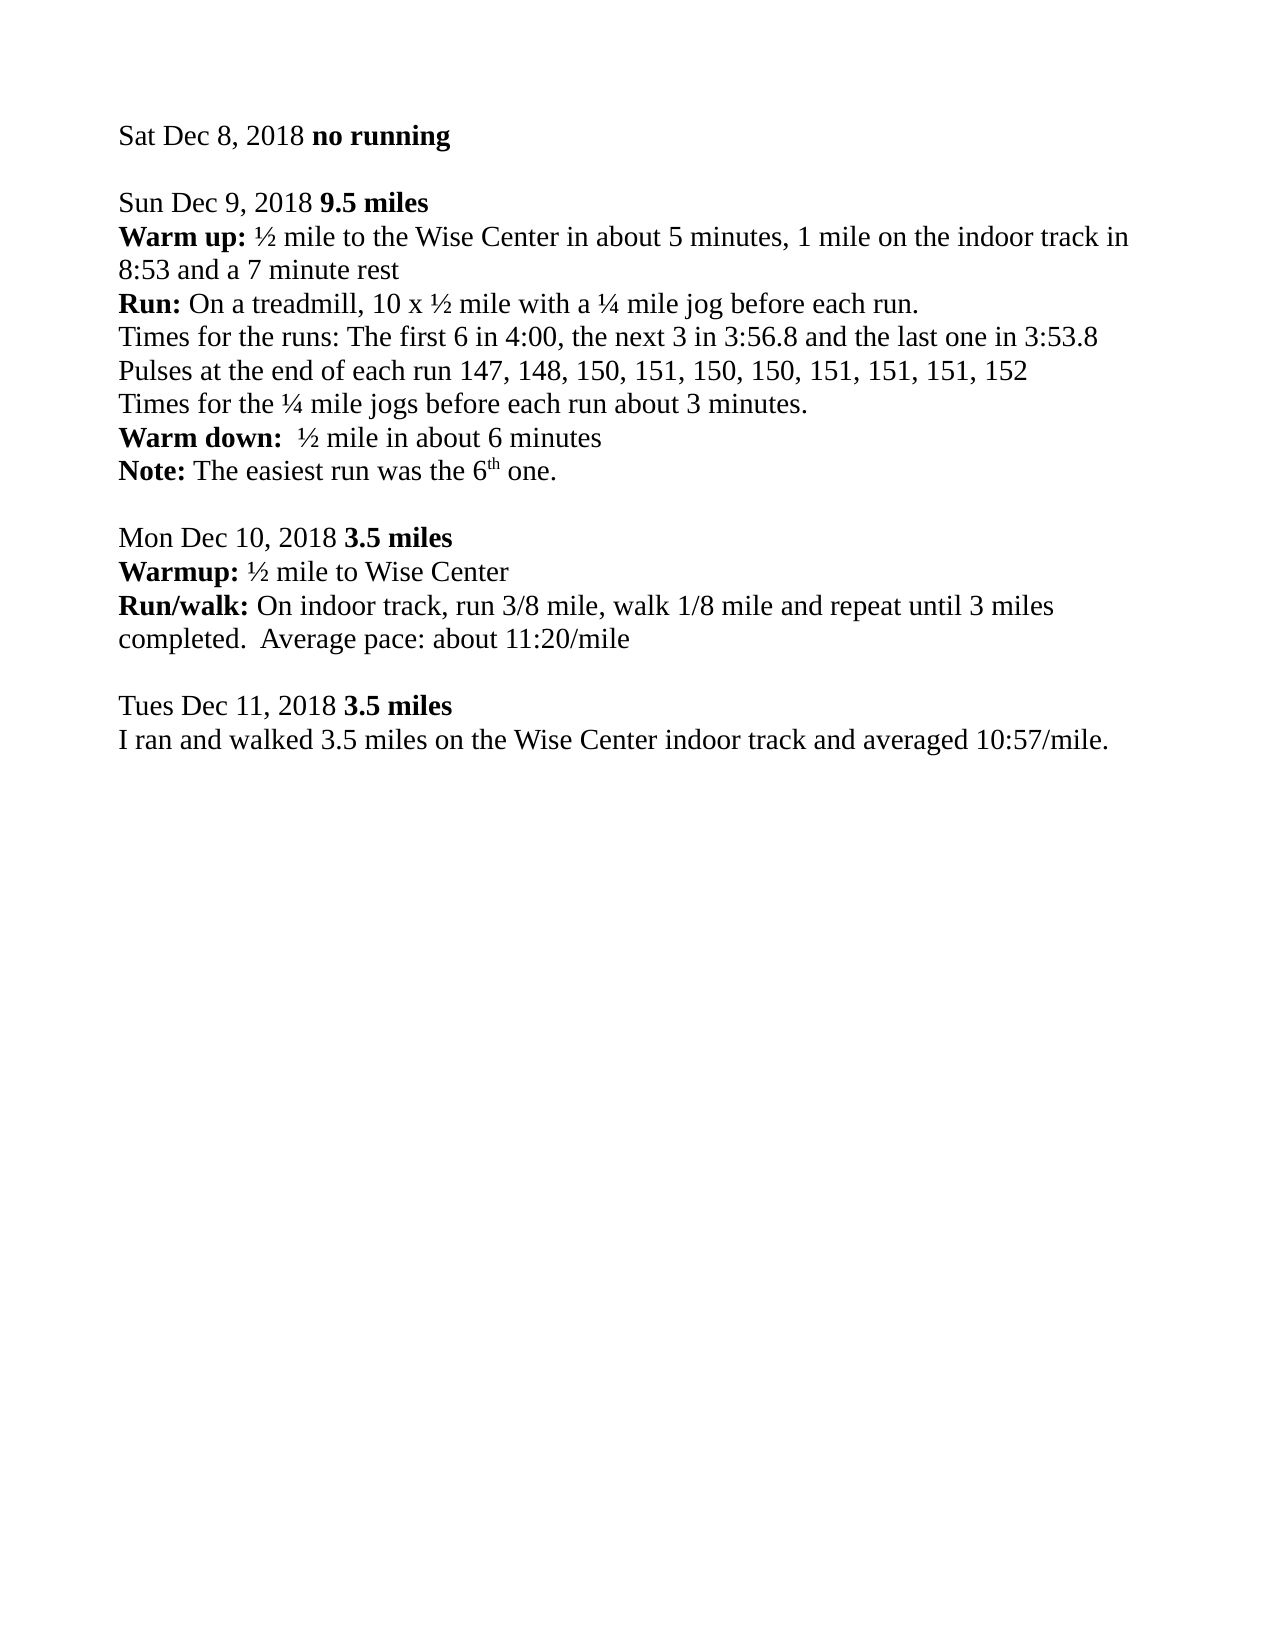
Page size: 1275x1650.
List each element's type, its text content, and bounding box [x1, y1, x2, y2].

text Mon Dec 10, 2018 3.5 miles [118, 521, 1161, 554]
text Warmup: ½ mile to Wise Center [118, 554, 1161, 588]
text Run: On a treadmill, 10 x ½ mile with a ¼ mile jog before each run. [118, 286, 1161, 319]
text Warm up: ½ mile to the Wise Center in about 5 minutes, 1 mile on the indoor track in 8:53 and a 7 minute rest [118, 219, 1161, 286]
text Times for the runs: The first 6 in 4:00, the next 3 in 3:56.8 and the last one in 3:53.8 [118, 319, 1161, 353]
text Times for the ¼ mile jogs before each run about 3 minutes. [118, 386, 1161, 420]
text Warm down: ½ mile in about 6 minutes [118, 420, 1161, 453]
text Run/walk: On indoor track, run 3/8 mile, walk 1/8 mile and repeat until 3 miles completed. Average pace: about 11:20/mile [118, 588, 1161, 655]
text Pulses at the end of each run 147, 148, 150, 151, 150, 150, 151, 151, 151, 152 [118, 353, 1161, 386]
text Tues Dec 11, 2018 3.5 miles [118, 688, 1161, 722]
list Sat Dec 8, 2018 no running [118, 118, 1161, 152]
text Sun Dec 9, 2018 9.5 miles [118, 185, 1161, 219]
text Note: The easiest run was the 6th one. [118, 453, 1161, 487]
text I ran and walked 3.5 miles on the Wise Center indoor track and averaged 10:57/mile. [118, 722, 1161, 755]
